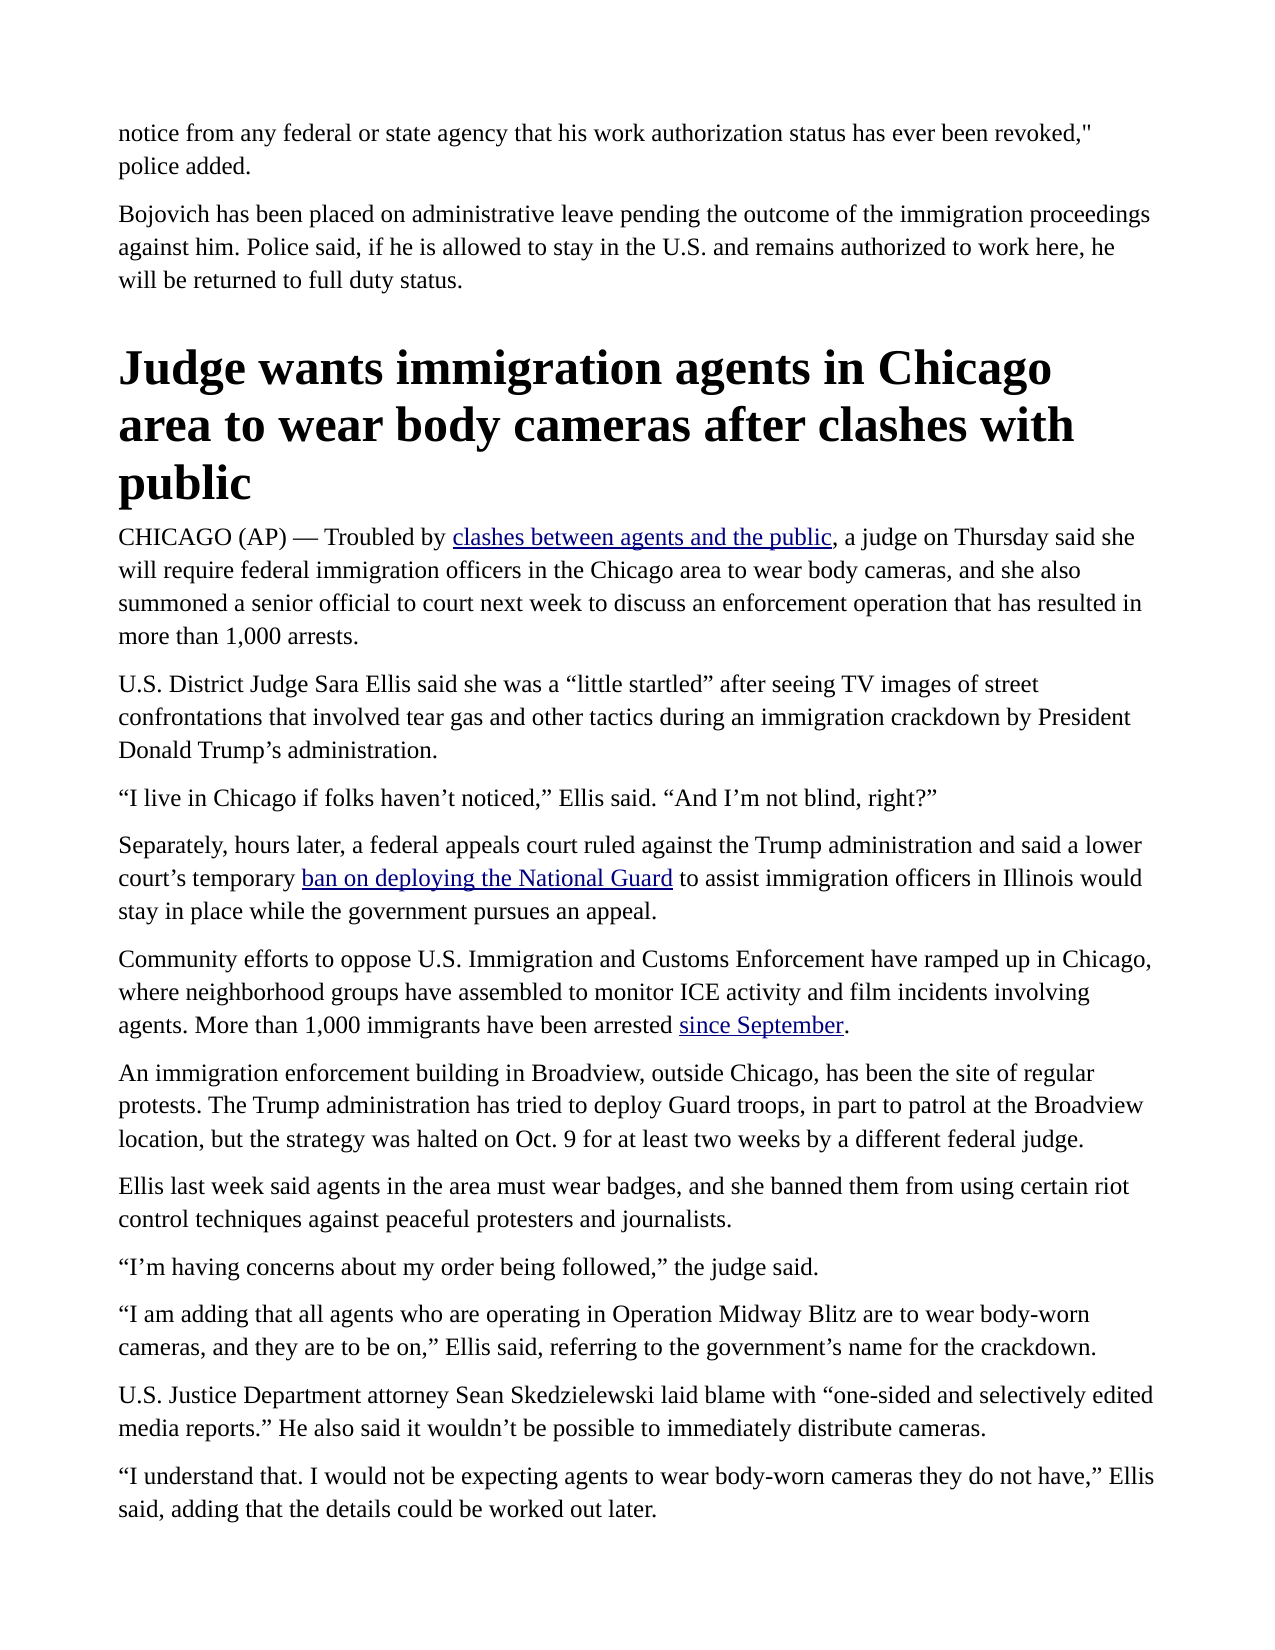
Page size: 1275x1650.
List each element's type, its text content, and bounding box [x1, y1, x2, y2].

text Separately, hours later, a federal appeals court ruled against the Trump administration and said a lower court’s temporary ban on deploying the National Guard to assist immigration officers in Illinois would stay in place while the government pursues an appeal. [118, 830, 1157, 925]
text Bojovich has been placed on administrative leave pending the outcome of the immigration proceedings against him. Police said, if he is allowed to stay in the U.S. and remains authorized to work here, he will be returned to full duty status. [118, 199, 1157, 293]
text Community efforts to oppose U.S. Immigration and Customs Enforcement have ramped up in Chicago, where neighborhood groups have assembled to monitor ICE activity and film incidents involving agents. More than 1,000 immigrants have been arrested since September. [118, 944, 1157, 1039]
text An immigration enforcement building in Broadview, outside Chicago, has been the site of regular protests. The Trump administration has tried to deploy Guard troops, in part to patrol at the Broadview location, but the strategy was halted on Oct. 9 for at least two weeks by a different federal judge. [118, 1058, 1157, 1152]
text CHICAGO (AP) — Troubled by clashes between agents and the public, a judge on Thursday said she will require federal immigration officers in the Chicago area to wear body cameras, and she also summoned a senior official to court next week to discuss an enforcement operation that has resulted in more than 1,000 arrests. [118, 522, 1157, 650]
text U.S. District Judge Sara Ellis said she was a “little startled” after seeing TV images of street confrontations that involved tear gas and other tactics during an immigration crackdown by President Donald Trump’s administration. [118, 669, 1157, 764]
text “I am adding that all agents who are operating in Operation Midway Blitz are to wear body-worn cameras, and they are to be on,” Ellis said, referring to the government’s name for the crackdown. [118, 1299, 1157, 1361]
text notice from any federal or state agency that his work authorization status has ever been revoked," police added. [118, 118, 1157, 180]
text “I’m having concerns about my order being followed,” the judge said. [118, 1252, 1157, 1281]
text U.S. Justice Department attorney Sean Skedzielewski laid blame with “one-sided and selectively edited media reports.” He also said it wouldn’t be possible to immediately distribute cameras. [118, 1380, 1157, 1442]
text “I live in Chicago if folks haven’t noticed,” Ellis said. “And I’m not blind, right?” [118, 783, 1157, 811]
subtitle Judge wants immigration agents in Chicago area to wear body cameras after clashes with public [118, 337, 1157, 510]
text “I understand that. I would not be expecting agents to wear body-worn cameras they do not have,” Ellis said, adding that the details could be worked out later. [118, 1461, 1157, 1522]
text Ellis last week said agents in the area must wear badges, and she banned them from using certain riot control techniques against peaceful protesters and journalists. [118, 1171, 1157, 1233]
